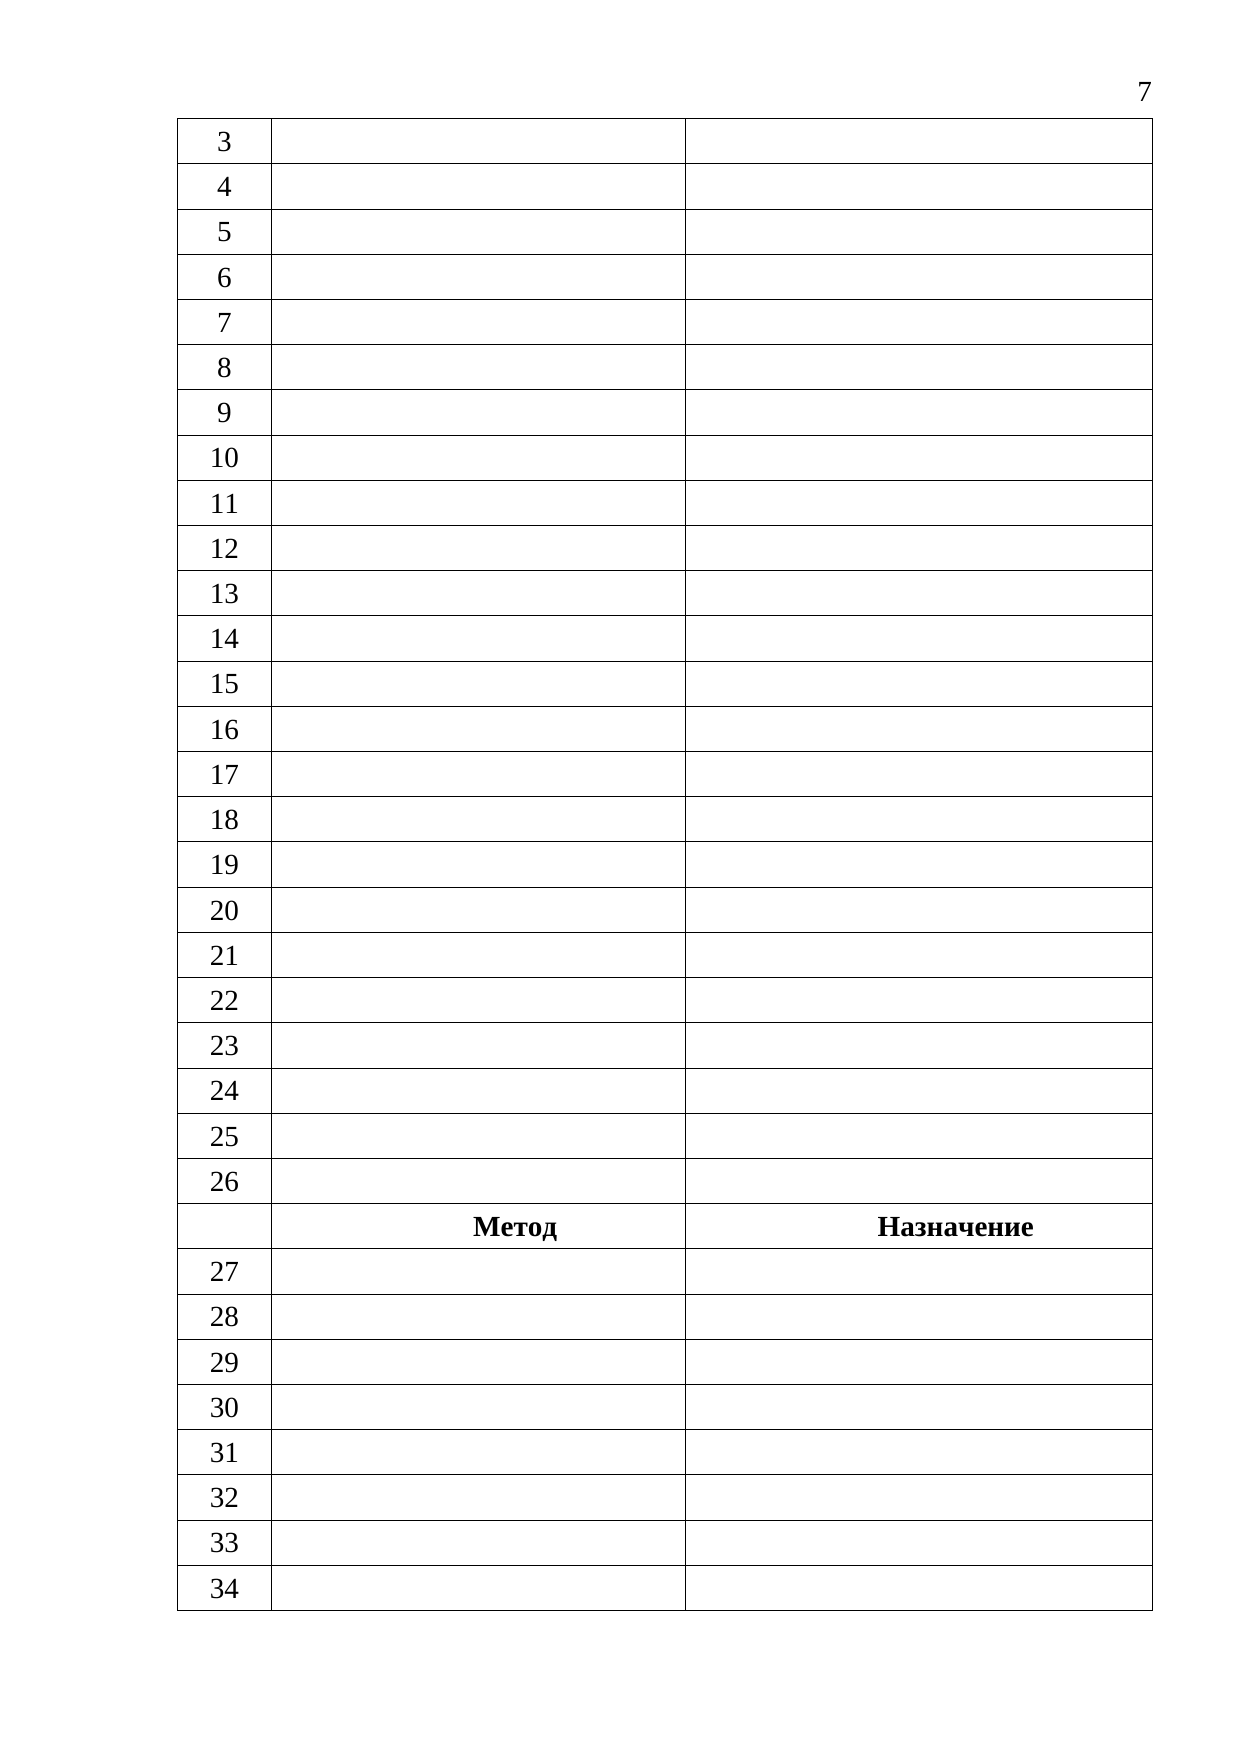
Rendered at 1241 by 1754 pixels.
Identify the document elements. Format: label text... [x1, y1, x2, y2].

table_cell [272, 345, 685, 389]
table_cell [686, 526, 1152, 570]
table_cell 15 [178, 662, 271, 706]
table_cell Метод [272, 1204, 685, 1248]
table_cell [686, 119, 1152, 163]
table_cell 23 [178, 1023, 271, 1067]
table_cell 33 [178, 1521, 271, 1565]
table_cell 16 [178, 707, 271, 751]
table_cell [686, 842, 1152, 887]
table_cell [686, 436, 1152, 480]
table_cell [272, 119, 685, 163]
table_cell [686, 707, 1152, 751]
table_cell 34 [178, 1566, 271, 1610]
table_cell 31 [178, 1430, 271, 1474]
table_cell [272, 1295, 685, 1339]
table_cell [272, 1249, 685, 1293]
table_cell [272, 888, 685, 932]
table_cell [686, 752, 1152, 796]
table_cell [686, 1159, 1152, 1203]
table_cell [272, 1023, 685, 1067]
table_cell 5 [178, 210, 271, 254]
table_cell [272, 1114, 685, 1158]
table_cell [272, 1385, 685, 1429]
table_cell 12 [178, 526, 271, 570]
table_cell [272, 978, 685, 1022]
table_cell [272, 300, 685, 344]
table_cell [686, 255, 1152, 299]
table_cell [272, 1069, 685, 1113]
table_cell [686, 390, 1152, 434]
table_cell [686, 797, 1152, 841]
table_cell [686, 888, 1152, 932]
table_cell [272, 526, 685, 570]
table_cell 29 [178, 1340, 271, 1384]
table_cell [686, 1385, 1152, 1429]
table_cell [272, 662, 685, 706]
table_cell [686, 345, 1152, 389]
table_cell [272, 1521, 685, 1565]
table_cell [272, 210, 685, 254]
table_cell [686, 978, 1152, 1022]
table_cell 22 [178, 978, 271, 1022]
table_cell [686, 1475, 1152, 1519]
table_cell [686, 1521, 1152, 1565]
table_cell [272, 797, 685, 841]
table_cell 17 [178, 752, 271, 796]
table_cell [686, 1069, 1152, 1113]
table_cell [686, 616, 1152, 661]
table_cell [272, 1340, 685, 1384]
table_cell 28 [178, 1295, 271, 1339]
table_cell 14 [178, 616, 271, 661]
table_cell [686, 571, 1152, 615]
table_cell [272, 481, 685, 525]
table_cell [686, 1114, 1152, 1158]
table_cell [272, 842, 685, 887]
table_cell 10 [178, 436, 271, 480]
table_cell 20 [178, 888, 271, 932]
table_cell [686, 1430, 1152, 1474]
table_cell 25 [178, 1114, 271, 1158]
table_cell [272, 255, 685, 299]
table_cell [178, 1204, 271, 1248]
table_cell [686, 164, 1152, 208]
table_cell [272, 1566, 685, 1610]
table_cell 3 [178, 119, 271, 163]
table_cell 6 [178, 255, 271, 299]
table_cell [686, 1340, 1152, 1384]
table_cell 13 [178, 571, 271, 615]
table_cell [686, 210, 1152, 254]
table_cell [686, 662, 1152, 706]
table_cell [272, 1430, 685, 1474]
table_cell 30 [178, 1385, 271, 1429]
table_cell [272, 436, 685, 480]
table_cell [686, 1295, 1152, 1339]
table_cell [686, 300, 1152, 344]
table_cell [272, 1475, 685, 1519]
table_cell 24 [178, 1069, 271, 1113]
table_cell [272, 390, 685, 434]
table_cell 26 [178, 1159, 271, 1203]
table_cell Назначение [686, 1204, 1152, 1248]
table_cell 7 [178, 300, 271, 344]
table_cell [686, 1566, 1152, 1610]
table_cell [272, 164, 685, 208]
table_cell 11 [178, 481, 271, 525]
table_cell [272, 1159, 685, 1203]
table_cell 32 [178, 1475, 271, 1519]
table_cell 9 [178, 390, 271, 434]
table_cell [272, 707, 685, 751]
table_cell 19 [178, 842, 271, 887]
table_cell [686, 1023, 1152, 1067]
table_cell [686, 933, 1152, 977]
table_cell 8 [178, 345, 271, 389]
table_cell 21 [178, 933, 271, 977]
table_cell [272, 933, 685, 977]
table_cell [272, 571, 685, 615]
table_cell 18 [178, 797, 271, 841]
table_cell [686, 1249, 1152, 1293]
table_cell [272, 752, 685, 796]
table_cell 27 [178, 1249, 271, 1293]
table_cell [686, 481, 1152, 525]
table_cell [272, 616, 685, 661]
table_cell 4 [178, 164, 271, 208]
